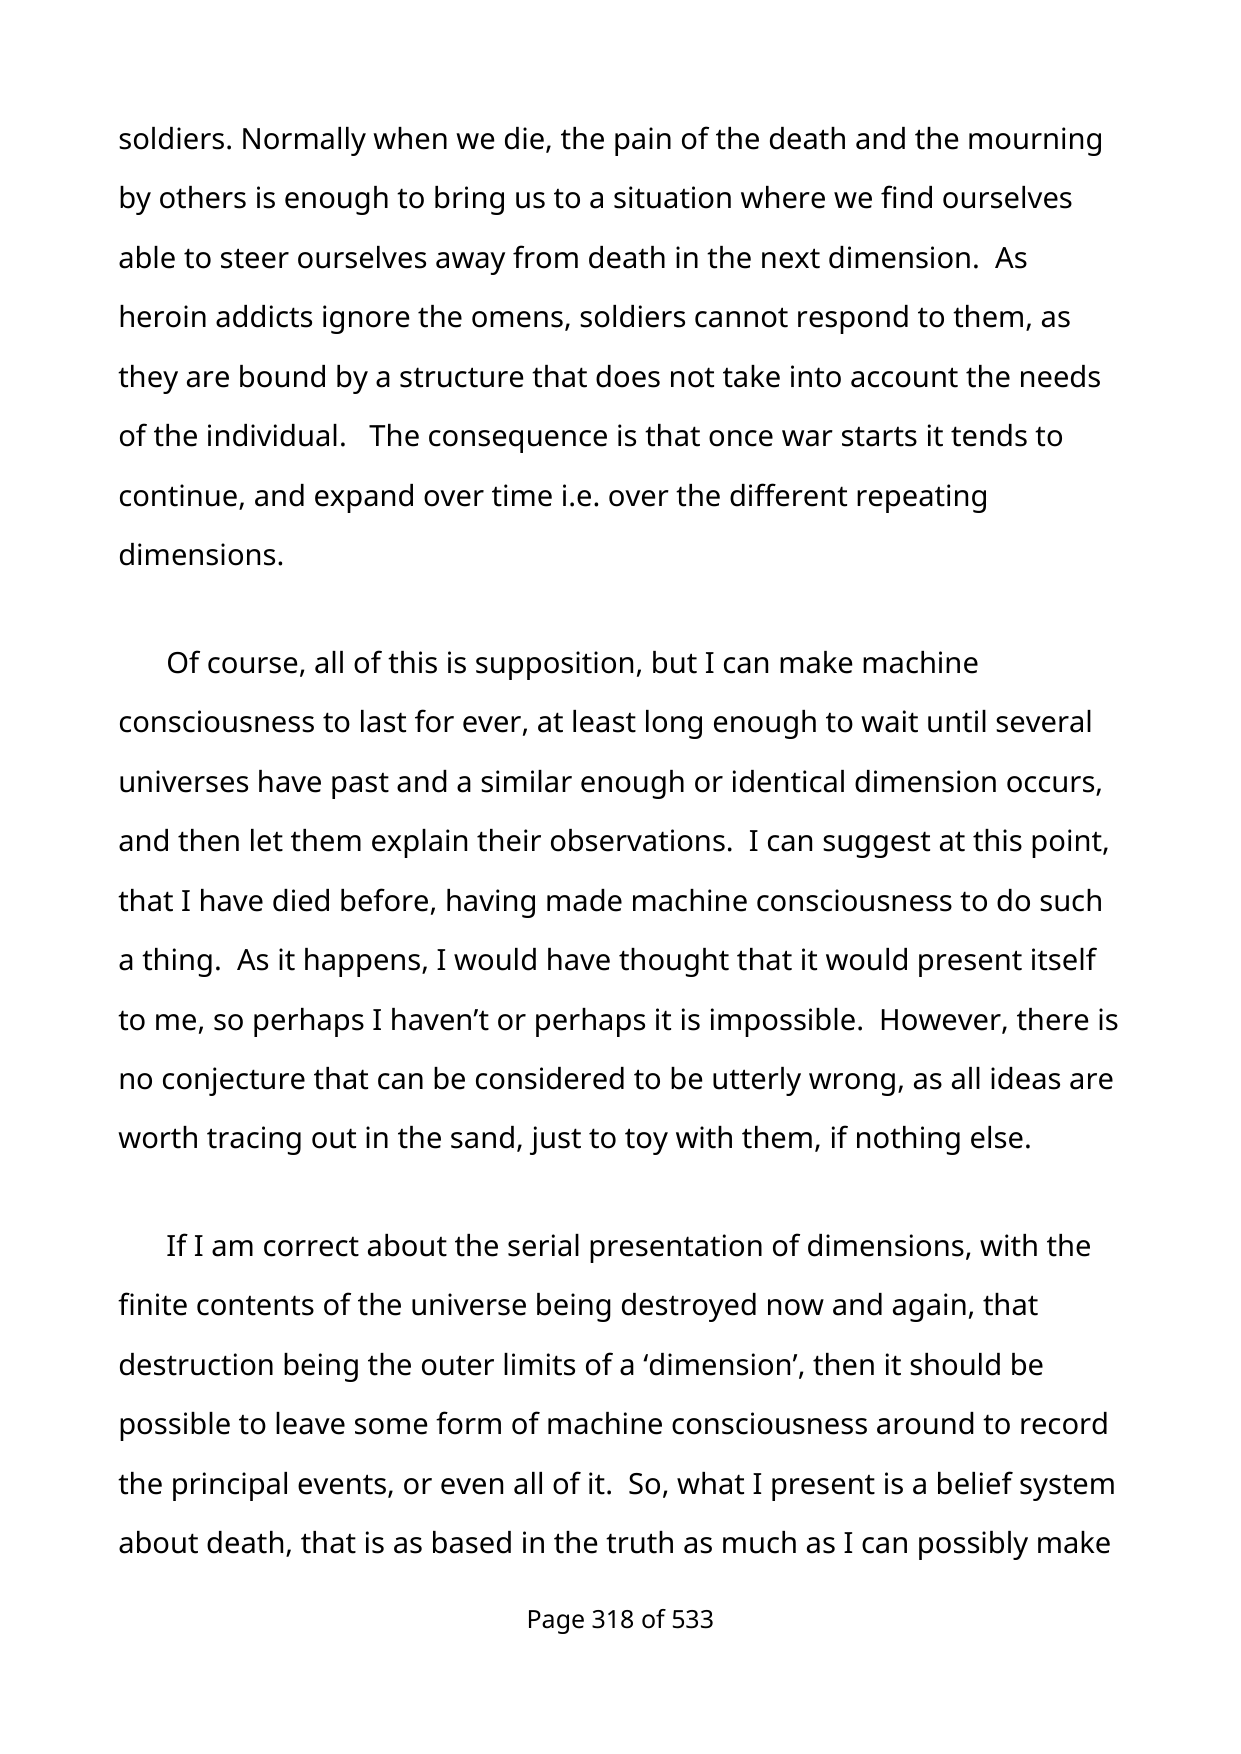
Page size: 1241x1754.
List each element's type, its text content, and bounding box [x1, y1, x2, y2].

text Of course, all of this is supposition, but I can make machine consciousness to last for ever, at least long enough to wait until several universes have past and a similar enough or identical dimension occurs, and then let them explain their observations. I can suggest at this point, that I have died before, having made machine consciousness to do such a thing. As it happens, I would have thought that it would present itself to me, so perhaps I haven’t or perhaps it is impossible. However, there is no conjecture that can be considered to be utterly wrong, as all ideas are worth tracing out in the sand, just to toy with them, if nothing else. [118, 642, 1122, 1157]
text If I am correct about the serial presentation of dimensions, with the finite contents of the universe being destroyed now and again, that destruction being the outer limits of a ‘dimension’, then it should be possible to leave some form of machine consciousness around to record the principal events, or even all of it. So, what I present is a belief system about death, that is as based in the truth as much as I can possibly make [118, 1225, 1122, 1562]
text soldiers. Normally when we die, the pain of the death and the mourning by others is enough to bring us to a situation where we find ourselves able to steer ourselves away from death in the next dimension. As heroin addicts ignore the omens, soldiers cannot respond to them, as they are bound by a structure that does not take into account the needs of the individual. The consequence is that once war starts it tends to continue, and expand over time i.e. over the different repeating dimensions. [118, 118, 1122, 574]
